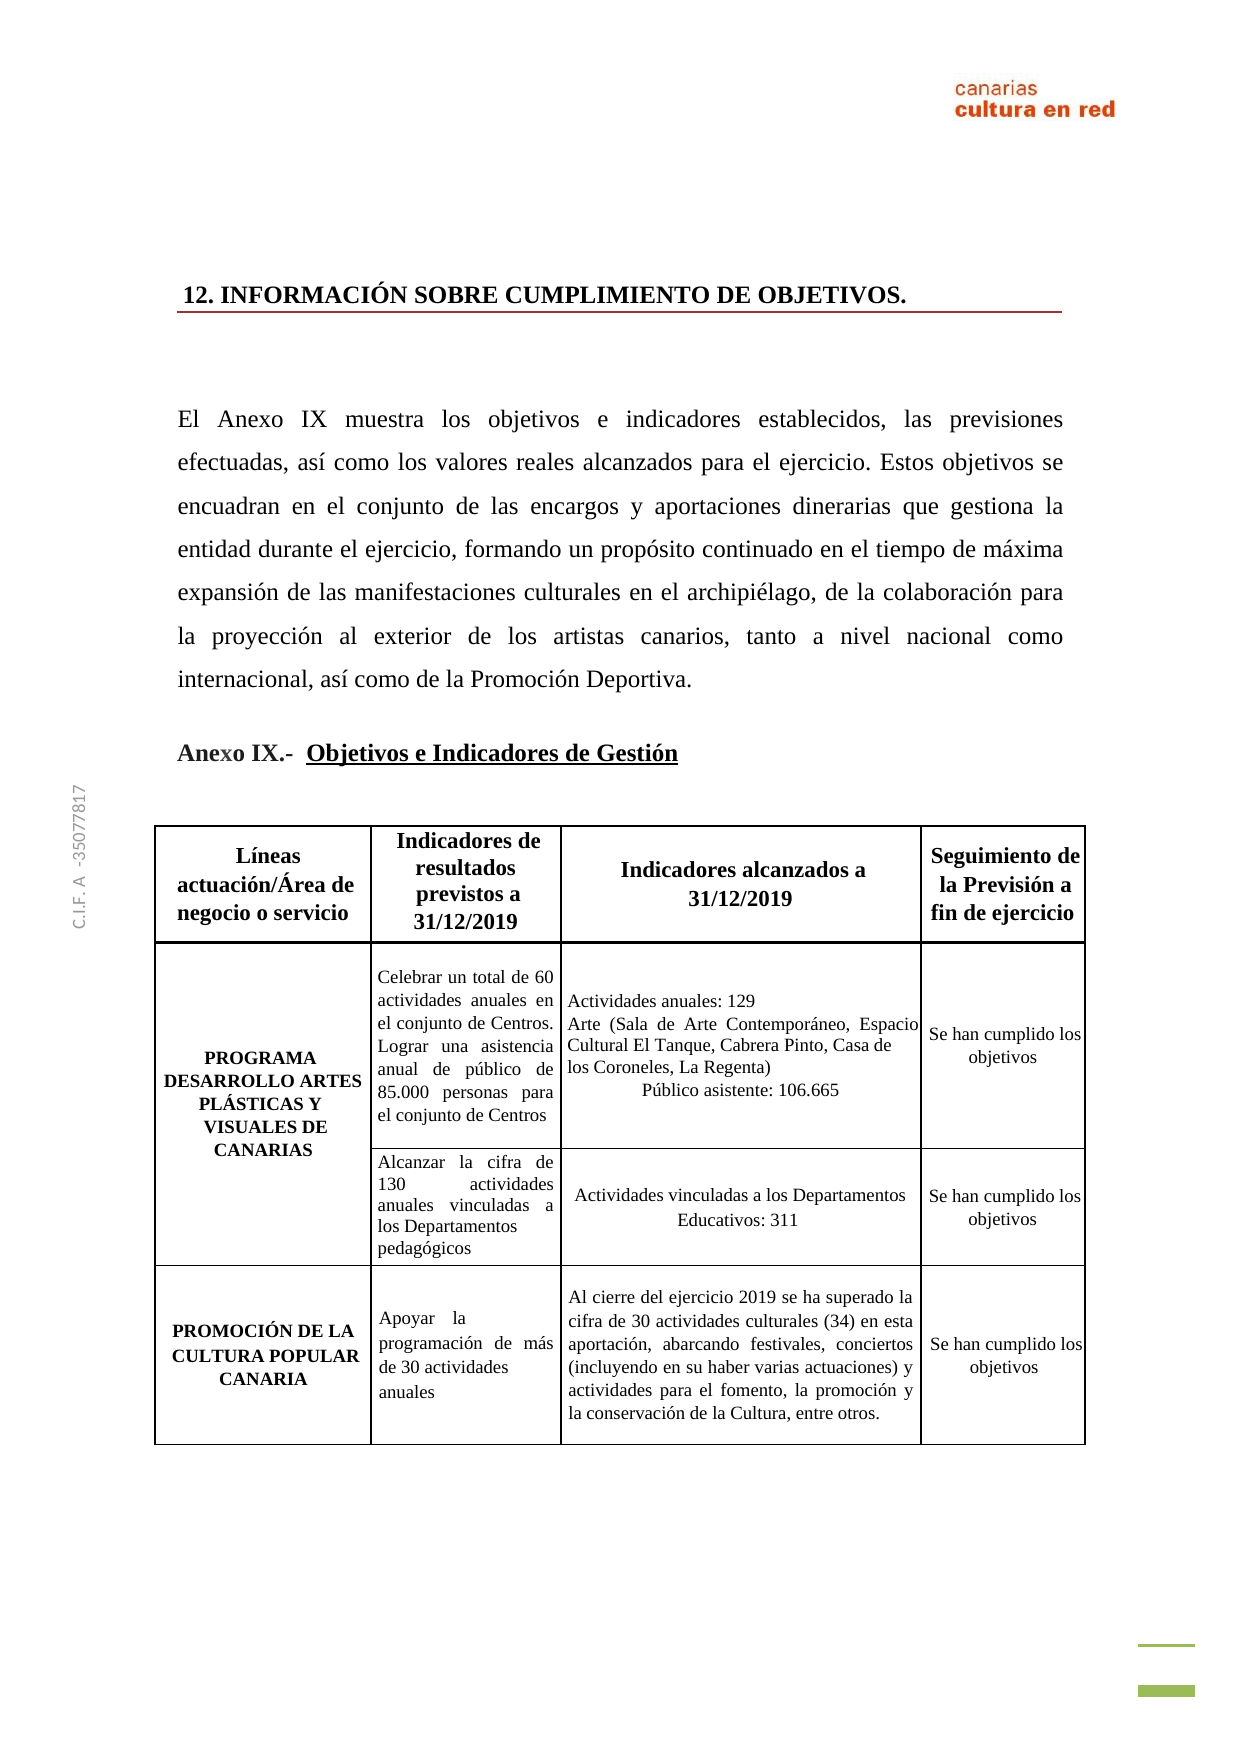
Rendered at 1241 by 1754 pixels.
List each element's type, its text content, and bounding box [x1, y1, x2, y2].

table_cell Se han cumplido los objetivos [922, 1266, 1084, 1444]
subtitle Anexo IX.- Objetivos e Indicadores de Gestión [177, 738, 1081, 767]
table_cell PROGRAMA DESARROLLO ARTES PLÁSTICAS Y VISUALES DE CANARIAS [156, 944, 370, 1265]
table_cell Actividades vinculadas a los Departamentos Educativos: 311 [562, 1149, 920, 1265]
table_header Indicadores alcanzados a 31/12/2019 [562, 827, 920, 941]
table_header Indicadores de resultados previstos a 31/12/2019 [372, 827, 560, 941]
table_cell Alcanzar la cifra de 130 actividades anuales vinculadas a los Departamentos pedagógicos [372, 1149, 560, 1265]
table_header Líneas actuación/Área de negocio o servicio [156, 827, 370, 941]
table_cell Apoyar la programación de más de 30 actividades anuales [372, 1266, 560, 1444]
table_cell Se han cumplido los objetivos [922, 1149, 1084, 1265]
table_cell Al cierre del ejercicio 2019 se ha superado la cifra de 30 actividades culturales (34) en esta aportación, abarcando festivales, conciertos (incluyendo en su haber varias actuaciones) y actividades para el fomento, la promoción y la conservación de la Cultura, entre otros. [562, 1266, 920, 1444]
table_header Seguimiento de la Previsión a fin de ejercicio [922, 827, 1084, 941]
text 12. INFORMACIÓN SOBRE CUMPLIMIENTO DE OBJETIVOS. [183, 280, 1063, 309]
table_cell Celebrar un total de 60 actividades anuales en el conjunto de Centros. Lograr una asistencia anual de público de 85.000 personas para el conjunto de Centros [372, 944, 560, 1148]
table_cell PROMOCIÓN DE LA CULTURA POPULAR CANARIA [156, 1266, 370, 1444]
table_cell Actividades anuales: 129 Arte (Sala de Arte Contemporáneo, Espacio Cultural El Tanque, Cabrera Pinto, Casa de los Coroneles, La Regenta) Público asistente: 106.665 [562, 944, 920, 1148]
table_cell Se han cumplido los objetivos [922, 944, 1084, 1148]
text El Anexo IX muestra los objetivos e indicadores establecidos, las previsiones efectuadas, así como los valores reales alcanzados para el ejercicio. Estos objetivos se encuadran en el conjunto de las encargos y aportaciones dinerarias que gestiona la entidad durante el ejercicio, formando un propósito continuado en el tiempo de máxima expansión de las manifestaciones culturales en el archipiélago, de la colaboración para la proyección al exterior de los artistas canarios, tanto a nivel nacional como internacional, así como de la Promoción Deportiva. [177, 404, 1064, 693]
